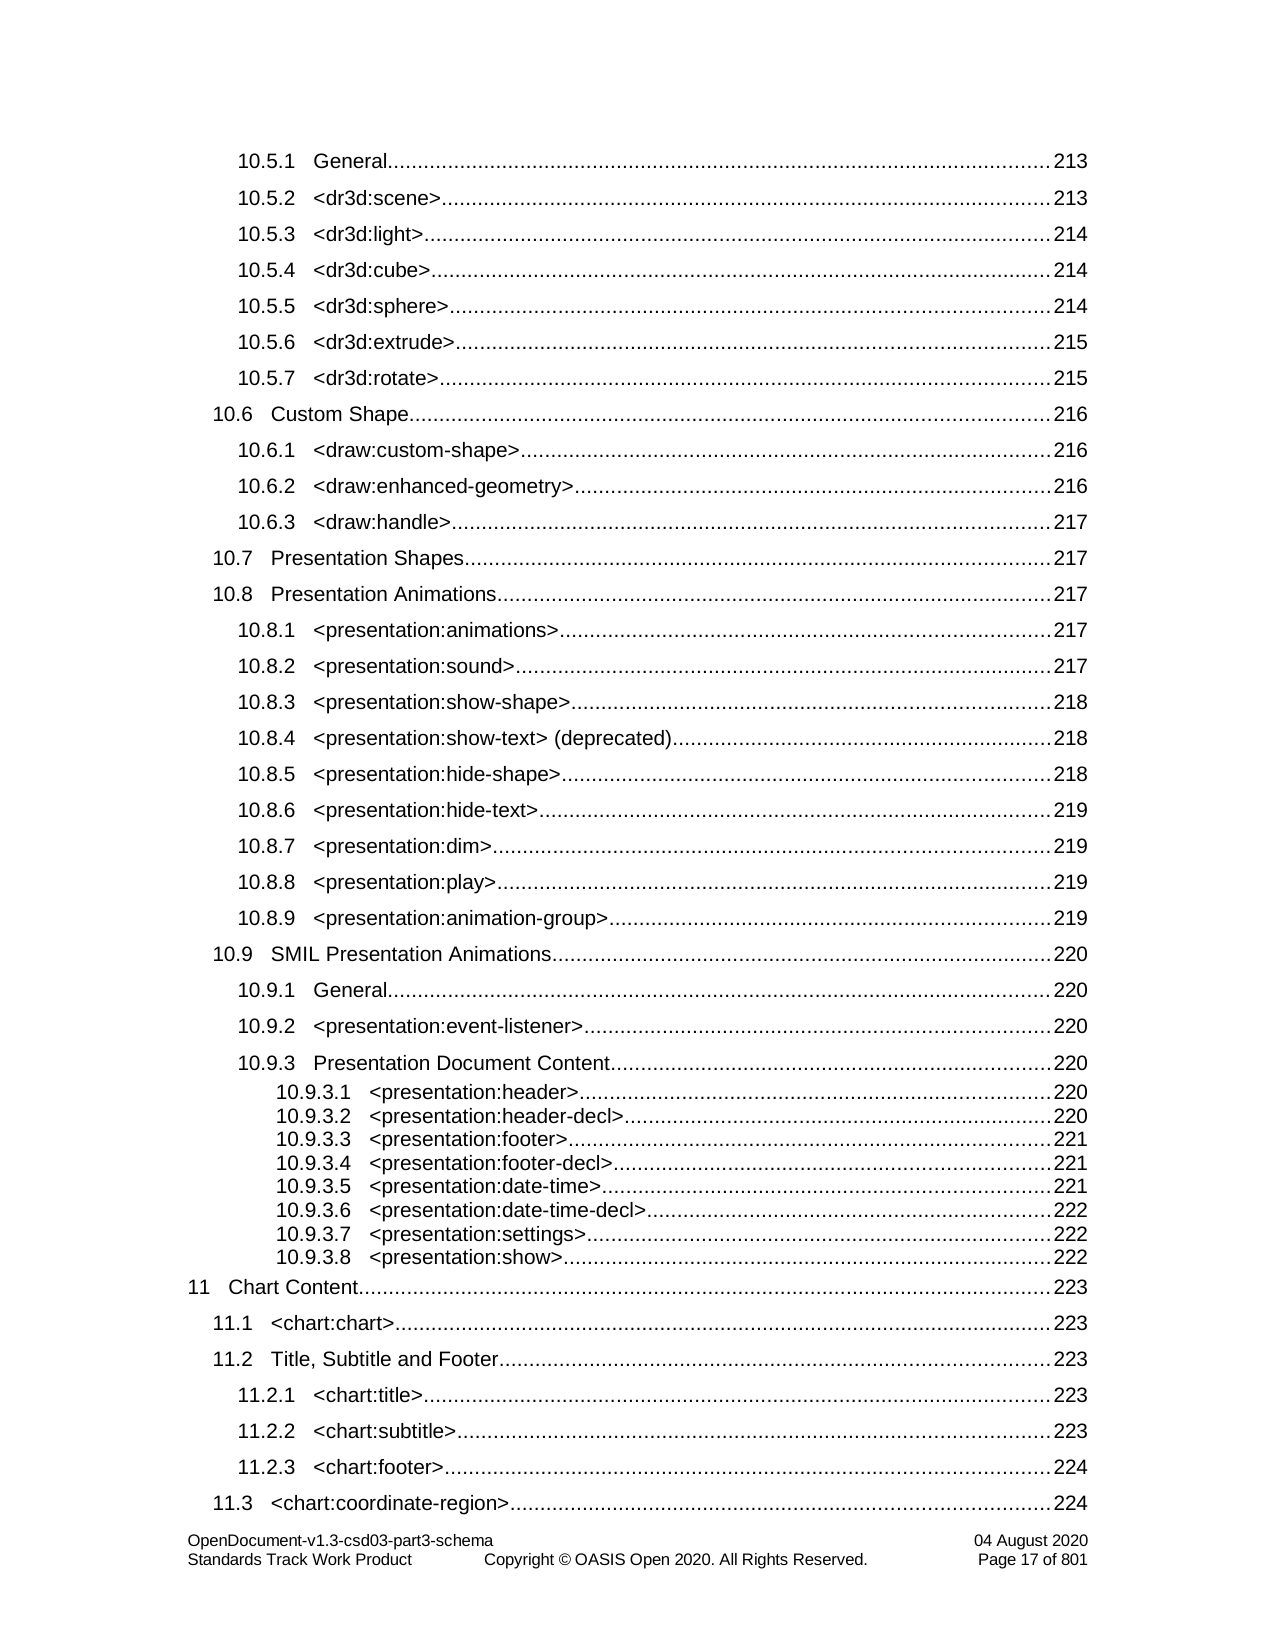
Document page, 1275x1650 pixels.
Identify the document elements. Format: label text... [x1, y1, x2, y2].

text 10.9.3.7 <presentation:settings> 222 [276, 1222, 1088, 1246]
text 10.7 Presentation Shapes 217 [212, 546, 1088, 570]
text 10.6.3 <draw:handle> 217 [237, 510, 1088, 534]
text 10.5.4 <dr3d:cube> 214 [237, 258, 1088, 282]
text 10.5.1 General 213 [237, 150, 1088, 173]
text 10.8.4 <presentation:show-text> (deprecated) 218 [237, 727, 1088, 750]
text 10.9.3.5 <presentation:date-time> 221 [276, 1175, 1088, 1198]
text 10.8.8 <presentation:play> 219 [237, 871, 1088, 894]
text 11.2.2 <chart:subtitle> 223 [237, 1419, 1088, 1443]
text 10.9.3.6 <presentation:date-time-decl> 222 [276, 1198, 1088, 1222]
text 11.2.3 <chart:footer> 224 [237, 1456, 1088, 1479]
text 10.8.6 <presentation:hide-text> 219 [237, 799, 1088, 822]
text 10.9 SMIL Presentation Animations 220 [212, 943, 1088, 966]
text 10.8.1 <presentation:animations> 217 [237, 618, 1088, 642]
text 11.2 Title, Subtitle and Footer 223 [212, 1347, 1088, 1371]
text 10.5.6 <dr3d:extrude> 215 [237, 330, 1088, 354]
text 10.5.7 <dr3d:rotate> 215 [237, 366, 1088, 390]
text 10.8.3 <presentation:show-shape> 218 [237, 691, 1088, 714]
text 10.5.5 <dr3d:sphere> 214 [237, 294, 1088, 318]
text 10.9.1 General 220 [237, 979, 1088, 1002]
text 10.8 Presentation Animations 217 [212, 582, 1088, 606]
text 10.9.3.1 <presentation:header> 220 [276, 1081, 1088, 1104]
text 10.8.7 <presentation:dim> 219 [237, 835, 1088, 858]
text 10.9.3.4 <presentation:footer-decl> 221 [276, 1151, 1088, 1175]
text 10.5.3 <dr3d:light> 214 [237, 222, 1088, 246]
text 10.8.2 <presentation:sound> 217 [237, 654, 1088, 678]
text 10.9.3.3 <presentation:footer> 221 [276, 1128, 1088, 1151]
text 10.5.2 <dr3d:scene> 213 [237, 186, 1088, 209]
text 10.9.3.8 <presentation:show> 222 [276, 1246, 1088, 1269]
text 10.6 Custom Shape 216 [212, 402, 1088, 426]
text 10.8.9 <presentation:animation-group> 219 [237, 907, 1088, 930]
text 10.9.3 Presentation Document Content 220 [237, 1051, 1088, 1074]
text 10.6.1 <draw:custom-shape> 216 [237, 438, 1088, 462]
text 10.6.2 <draw:enhanced-geometry> 216 [237, 474, 1088, 498]
text 11.2.1 <chart:title> 223 [237, 1383, 1088, 1407]
text 11.1 <chart:chart> 223 [212, 1311, 1088, 1335]
text 11.3 <chart:coordinate-region> 224 [212, 1492, 1088, 1515]
text 10.8.5 <presentation:hide-shape> 218 [237, 763, 1088, 786]
text 10.9.2 <presentation:event-listener> 220 [237, 1015, 1088, 1038]
text 10.9.3.2 <presentation:header-decl> 220 [276, 1104, 1088, 1128]
text 11 Chart Content 223 [187, 1275, 1088, 1299]
